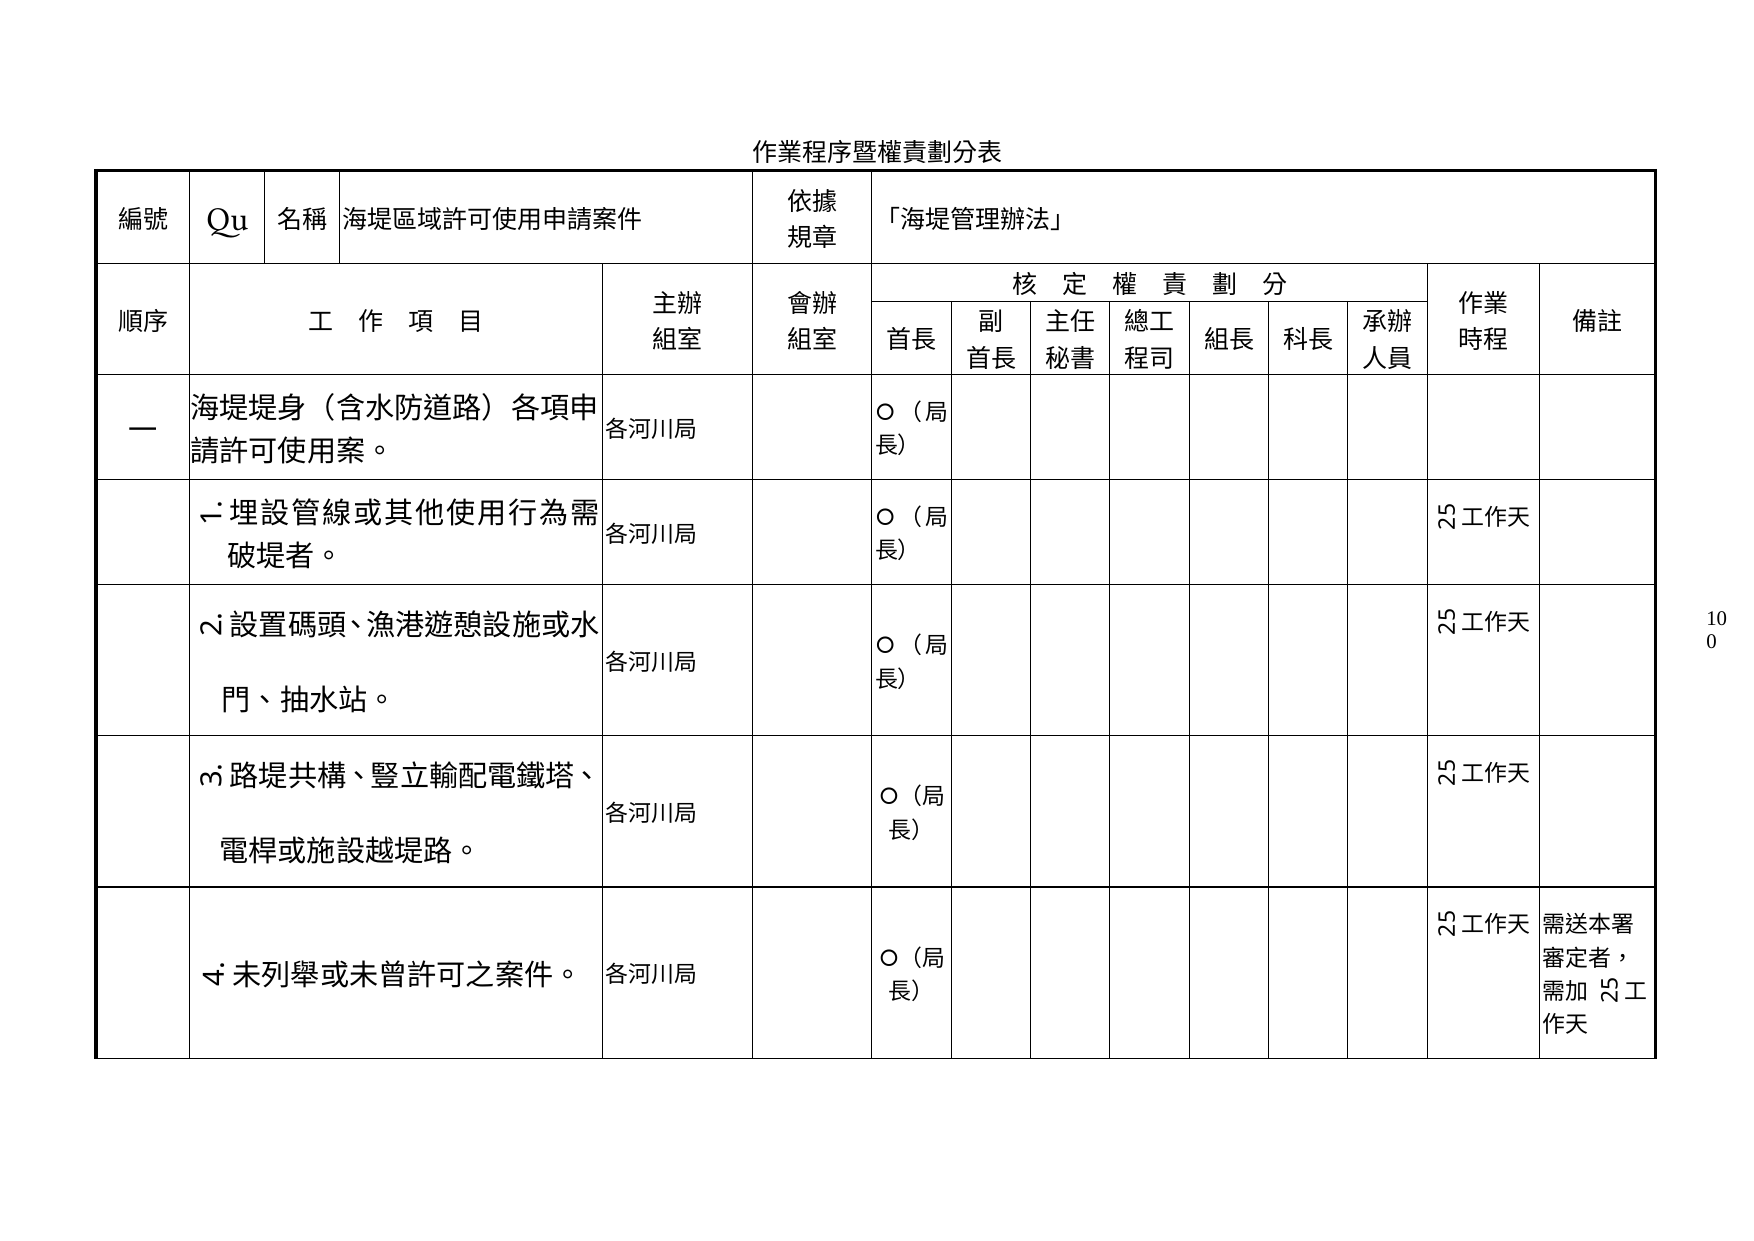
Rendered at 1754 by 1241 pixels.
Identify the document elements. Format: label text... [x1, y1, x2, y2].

table_cell [753, 888, 871, 1058]
table_cell [1110, 585, 1189, 735]
table_cell 會辦 組室 [753, 264, 871, 374]
table_cell [1540, 736, 1654, 886]
table_cell [952, 480, 1030, 584]
table_cell [1348, 585, 1427, 735]
table_cell 主辦 組室 [603, 264, 752, 374]
table_cell （局長） [872, 480, 951, 584]
table_cell 副 首長 [952, 302, 1030, 374]
table_cell [1031, 585, 1109, 735]
table_cell 25工作天 [1428, 480, 1539, 584]
table_cell 總工程司 [1110, 302, 1189, 374]
table_cell [952, 736, 1030, 886]
table_cell 4.未列舉或未曾許可之案件。 [190, 888, 602, 1058]
table_cell 各河川局 [603, 375, 752, 479]
table_cell 備註 [1540, 264, 1654, 374]
table_cell [1190, 375, 1268, 479]
table_cell [1348, 736, 1427, 886]
table_cell [1110, 375, 1189, 479]
table_cell [952, 888, 1030, 1058]
table_cell 海堤堤身（含水防道路）各項申請許可使用案。 [190, 375, 602, 479]
table_cell 25工作天 [1428, 888, 1539, 1058]
table_cell 組長 [1190, 302, 1268, 374]
table_cell [1540, 585, 1654, 735]
table_cell [1269, 585, 1347, 735]
table_header 名稱 [265, 172, 339, 263]
table_cell [753, 480, 871, 584]
table_cell [1190, 888, 1268, 1058]
table_cell [1031, 375, 1109, 479]
table_cell 各河川局 [603, 480, 752, 584]
table_cell 各河川局 [603, 888, 752, 1058]
text 作業程序暨權責劃分表 [100, 133, 1653, 169]
table_cell 核 定 權 責 劃 分 [872, 264, 1427, 301]
table_cell 科長 [1269, 302, 1347, 374]
table_cell [1428, 375, 1539, 479]
table_cell 作業 時程 [1428, 264, 1539, 374]
table_cell [952, 585, 1030, 735]
table_cell [98, 585, 189, 735]
table_cell 承辦 人員 [1348, 302, 1427, 374]
table_cell 2.設置碼頭、漁港遊憩設施或水門、抽水站。 [190, 585, 602, 735]
table_cell 一 [98, 375, 189, 479]
table_cell [753, 585, 871, 735]
table_cell [1110, 736, 1189, 886]
table_cell 工 作 項 目 [190, 264, 602, 374]
table_cell 首長 [872, 302, 951, 374]
table_cell 各河川局 [603, 736, 752, 886]
table_cell [1031, 888, 1109, 1058]
table_cell [1269, 375, 1347, 479]
table_header 編號 [98, 172, 189, 263]
table_cell [1031, 736, 1109, 886]
table_cell （局長） [872, 736, 951, 886]
table_cell （局長） [872, 888, 951, 1058]
table_cell [1348, 888, 1427, 1058]
table_cell 25工作天 [1428, 736, 1539, 886]
table_cell [1110, 480, 1189, 584]
table_cell [1190, 585, 1268, 735]
table_header 依據 規章 [753, 172, 871, 263]
table_cell [1190, 736, 1268, 886]
table_cell 需送本署審定者，需加25工作天 [1540, 888, 1654, 1058]
table_cell 3.路堤共構、豎立輸配電鐵塔、電桿或施設越堤路。 [190, 736, 602, 886]
table_cell 順序 [98, 264, 189, 374]
table_cell [753, 736, 871, 886]
table_cell [1269, 480, 1347, 584]
table_cell 主任秘書 [1031, 302, 1109, 374]
table_cell 1.埋設管線或其他使用行為需破堤者。 [190, 480, 602, 584]
table_cell [1190, 480, 1268, 584]
table_header  [190, 172, 264, 263]
table_cell [1110, 888, 1189, 1058]
table_cell [98, 888, 189, 1058]
table_header 海堤區域許可使用申請案件 [340, 172, 752, 263]
table_cell [98, 480, 189, 584]
table_cell 各河川局 [603, 585, 752, 735]
table_cell [1540, 480, 1654, 584]
table_cell （局長） [872, 375, 951, 479]
table_cell 25工作天 [1428, 585, 1539, 735]
table_cell [1540, 375, 1654, 479]
table_cell （局長） [872, 585, 951, 735]
table_cell [952, 375, 1030, 479]
table_cell [1031, 480, 1109, 584]
table_header 「海堤管理辦法」 [872, 172, 1654, 263]
table_cell [753, 375, 871, 479]
table_cell [98, 736, 189, 886]
table_cell [1348, 480, 1427, 584]
table_cell [1269, 736, 1347, 886]
table_cell [1348, 375, 1427, 479]
table_cell [1269, 888, 1347, 1058]
